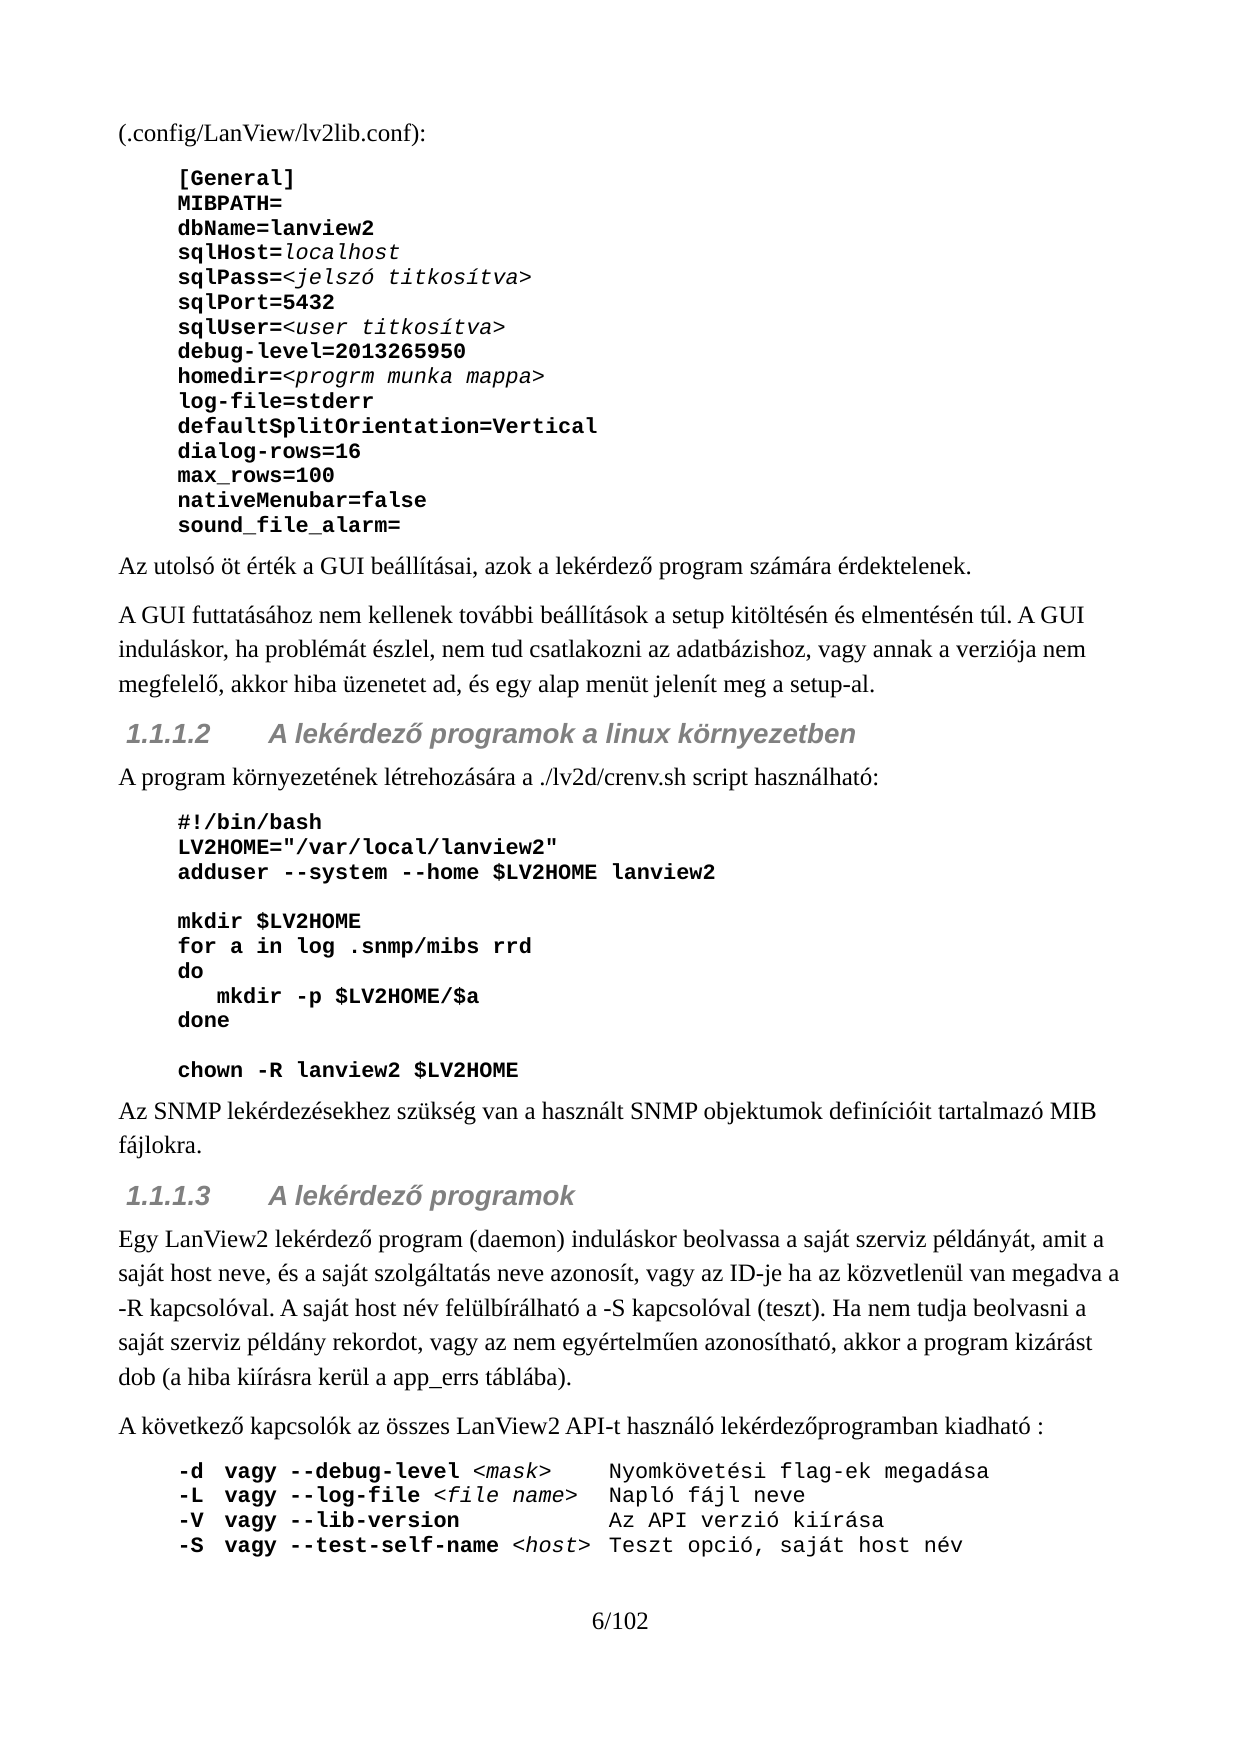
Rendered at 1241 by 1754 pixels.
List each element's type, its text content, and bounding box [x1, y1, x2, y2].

subtitle A lekérdező programok [118, 1179, 1122, 1211]
text -d vagy --debug-level <mask> Nyomkövetési flag-ek megadása -L vagy --log-file <file name> Napló fájl neve -V vagy --lib-version Az API verzió kiírása -S vagy --test-self-name <host> Teszt opció, saját host név [177, 1460, 1122, 1559]
text adduser --system --home $LV2HOME lanview2 [177, 861, 1122, 886]
text #!/bin/bash [177, 811, 1122, 836]
subtitle A lekérdező programok a linux környezetben [118, 718, 1122, 750]
text Az SNMP lekérdezésekhez szükség van a használt SNMP objektumok definícióit tartalmazó MIB fájlokra. [118, 1096, 1122, 1159]
text (.config/LanView/lv2lib.conf): [118, 118, 1122, 147]
text Az utolsó öt érték a GUI beállításai, azok a lekérdező program számára érdektelenek. [118, 551, 1122, 579]
text mkdir -p $LV2HOME/$a [177, 985, 1122, 1010]
text A GUI futtatásához nem kellenek további beállítások a setup kitöltésén és elmentésén túl. A GUI induláskor, ha problémát észlel, nem tud csatlakozni az adatbázishoz, vagy annak a verziója nem megfelelő, akkor hiba üzenetet ad, és egy alap menüt jelenít meg a setup-al. [118, 600, 1122, 698]
text do [177, 960, 1122, 985]
text A következő kapcsolók az összes LanView2 API-t használó lekérdezőprogramban kiadható : [118, 1411, 1122, 1439]
text for a in log .snmp/mibs rrd [177, 935, 1122, 960]
text LV2HOME="/var/local/lanview2" [177, 836, 1122, 861]
text mkdir $LV2HOME [177, 911, 1122, 935]
text [General] MIBPATH= dbName=lanview2 sqlHost=localhost sqlPass=<jelszó titkosítva> sqlPort=5432 sqlUser=<user titkosítva> debug-level=2013265950 homedir=<progrm munka mappa> log-file=stderr defaultSplitOrientation=Vertical dialog-rows=16 max_rows=100 nativeMenubar=false sound_file_alarm= [177, 167, 1122, 539]
text done [177, 1010, 1122, 1034]
text A program környezetének létrehozására a ./lv2d/crenv.sh script használható: [118, 762, 1122, 791]
text chown -R lanview2 $LV2HOME [177, 1059, 1122, 1084]
text Egy LanView2 lekérdező program (daemon) induláskor beolvassa a saját szerviz példányát, amit a saját host neve, és a saját szolgáltatás neve azonosít, vagy az ID-je ha az közvetlenül van megadva a -R kapcsolóval. A saját host név felülbírálható a -S kapcsolóval (teszt). Ha nem tudja beolvasni a saját szerviz példány rekordot, vagy az nem egyértelműen azonosítható, akkor a program kizárást dob (a hiba kiírásra kerül a app_errs táblába). [118, 1224, 1122, 1390]
